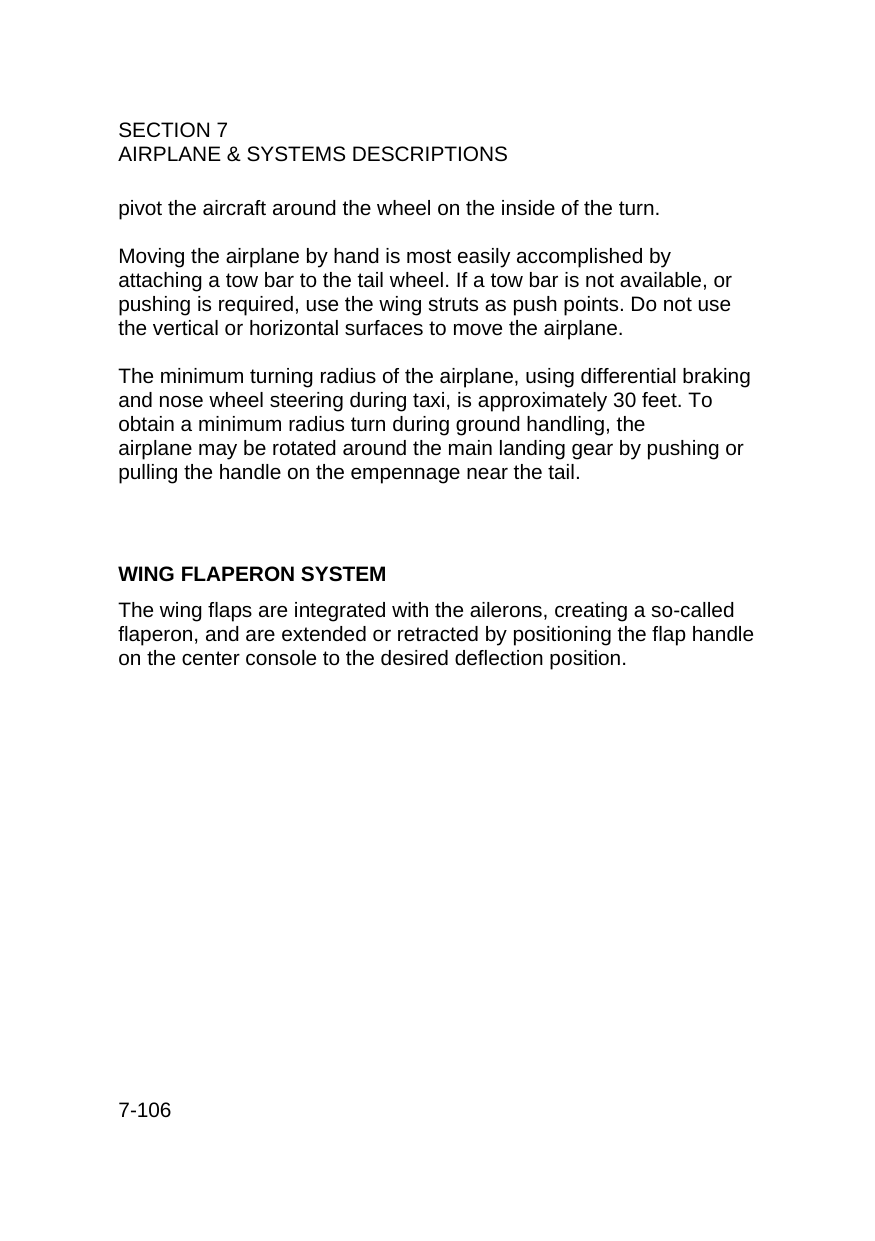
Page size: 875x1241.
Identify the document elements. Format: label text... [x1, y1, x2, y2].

text The wing flaps are integrated with the ailerons, creating a so-called flaperon, and are extended or retracted by positioning the flap handle on the center console to the desired deflection position. [118, 598, 756, 670]
text pivot the aircraft around the wheel on the inside of the turn. [118, 196, 756, 220]
text The minimum turning radius of the airplane, using differential braking and nose wheel steering during taxi, is approximately 30 feet. To obtain a minimum radius turn during ground handling, the [118, 364, 756, 436]
text airplane may be rotated around the main landing gear by pushing or pulling the handle on the empennage near the tail. [118, 436, 756, 483]
subtitle WING FLAPERON SYSTEM [118, 562, 756, 586]
text Moving the airplane by hand is most easily accomplished by attaching a tow bar to the tail wheel. If a tow bar is not available, or pushing is required, use the wing struts as push points. Do not use the vertical or horizontal surfaces to move the airplane. [118, 244, 756, 340]
